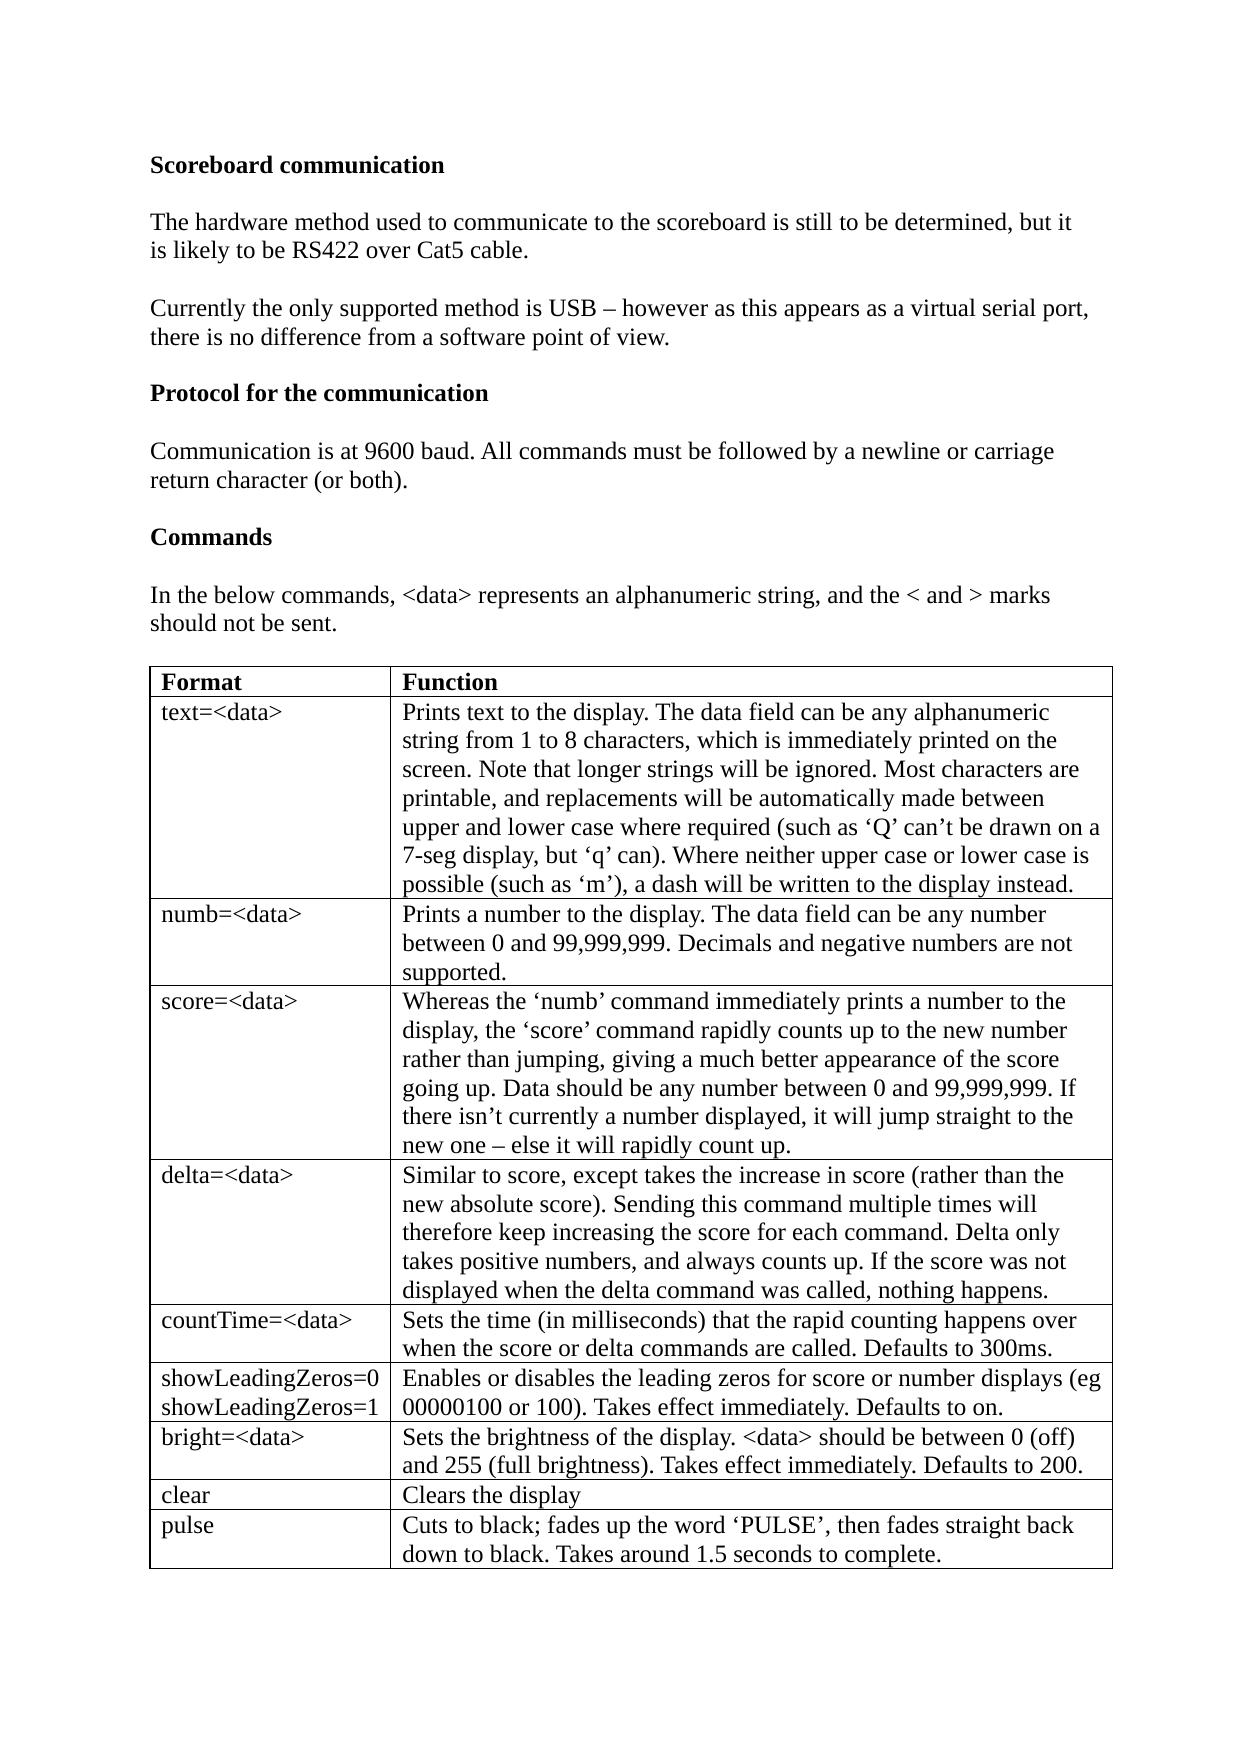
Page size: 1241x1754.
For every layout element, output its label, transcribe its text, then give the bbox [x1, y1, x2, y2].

table_cell Prints a number to the display. The data field can be any number between 0 and 99,999,999. Decimals and negative numbers are not supported. [391, 899, 1112, 985]
table_cell score=<data> [151, 986, 390, 1159]
table_header Function [391, 667, 1112, 696]
table_cell pulse [151, 1510, 390, 1568]
table_cell Sets the brightness of the display. <data> should be between 0 (off) and 255 (full brightness). Takes effect immediately. Defaults to 200. [391, 1422, 1112, 1479]
table_cell countTime=<data> [151, 1305, 390, 1362]
table_cell Whereas the ‘numb’ command immediately prints a number to the display, the ‘score’ command rapidly counts up to the new number rather than jumping, giving a much better appearance of the score going up. Data should be any number between 0 and 99,999,999. If there isn’t currently a number displayed, it will jump straight to the new one – else it will rapidly count up. [391, 986, 1112, 1159]
text Protocol for the communication [150, 378, 1090, 407]
text Scoreboard communication [150, 150, 1090, 179]
table_cell delta=<data> [151, 1160, 390, 1304]
table_cell clear [151, 1480, 390, 1509]
table_cell Prints text to the display. The data field can be any alphanumeric string from 1 to 8 characters, which is immediately printed on the screen. Note that longer strings will be ignored. Most characters are printable, and replacements will be automatically made between upper and lower case where required (such as ‘Q’ can’t be drawn on a 7-seg display, but ‘q’ can). Where neither upper case or lower case is possible (such as ‘m’), a dash will be written to the display instead. [391, 697, 1112, 898]
table_header Format [151, 667, 390, 696]
table_cell numb=<data> [151, 899, 390, 985]
text Currently the only supported method is USB – however as this appears as a virtual serial port, there is no difference from a software point of view. [150, 293, 1090, 351]
text Commands [150, 522, 1090, 551]
table_cell text=<data> [151, 697, 390, 898]
table_cell bright=<data> [151, 1422, 390, 1479]
table_cell Clears the display [391, 1480, 1112, 1509]
table_cell showLeadingZeros=0 showLeadingZeros=1 [151, 1363, 390, 1421]
text Communication is at 9600 baud. All commands must be followed by a newline or carriage return character (or both). [150, 436, 1090, 493]
text In the below commands, <data> represents an alphanumeric string, and the < and > marks should not be sent. [150, 580, 1090, 637]
table_cell Enables or disables the leading zeros for score or number displays (eg 00000100 or 100). Takes effect immediately. Defaults to on. [391, 1363, 1112, 1421]
table_cell Sets the time (in milliseconds) that the rapid counting happens over when the score or delta commands are called. Defaults to 300ms. [391, 1305, 1112, 1362]
text The hardware method used to communicate to the scoreboard is still to be determined, but it is likely to be RS422 over Cat5 cable. [150, 207, 1090, 264]
table_cell Cuts to black; fades up the word ‘PULSE’, then fades straight back down to black. Takes around 1.5 seconds to complete. [391, 1510, 1112, 1568]
table_cell Similar to score, except takes the increase in score (rather than the new absolute score). Sending this command multiple times will therefore keep increasing the score for each command. Delta only takes positive numbers, and always counts up. If the score was not displayed when the delta command was called, nothing happens. [391, 1160, 1112, 1304]
